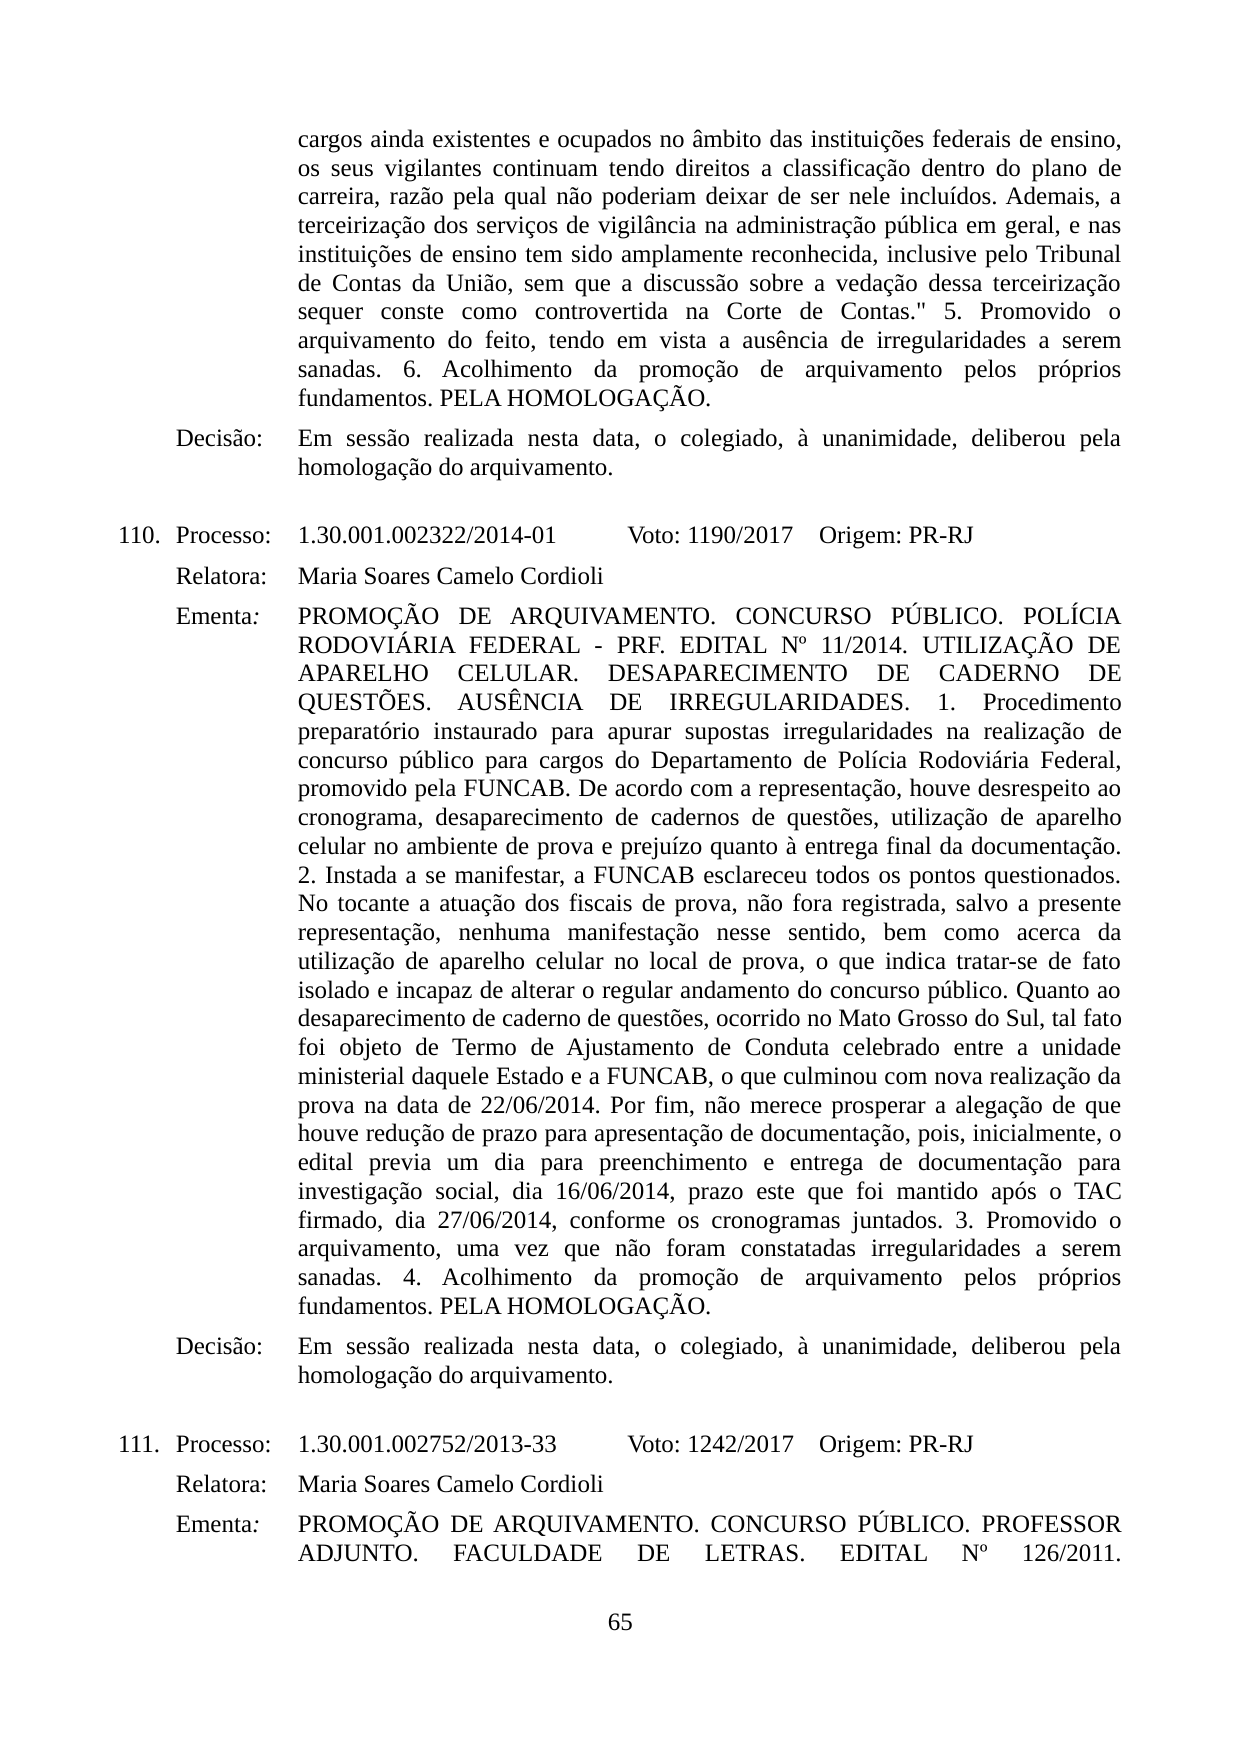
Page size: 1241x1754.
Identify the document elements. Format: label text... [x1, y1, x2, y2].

table_header Voto: 1242/2017 [621, 1423, 813, 1463]
table_header 110. [112, 515, 170, 555]
table_cell [170, 118, 292, 417]
table_header Origem: PR-RJ [813, 1423, 1128, 1463]
table_cell Ementa: [170, 595, 292, 1325]
table_cell Relatora: [170, 1463, 292, 1503]
table_header 1.30.001.002752/2013-33 [292, 1423, 621, 1463]
table_cell Em sessão realizada nesta data, o colegiado, à unanimidade, deliberou pela homologação do arquivamento. [292, 417, 1128, 486]
table_cell [112, 555, 170, 595]
table_cell Maria Soares Camelo Cordioli [292, 555, 1128, 595]
table_header Processo: [170, 1423, 292, 1463]
table_cell PROMOÇÃO DE ARQUIVAMENTO. CONCURSO PÚBLICO. PROFESSOR ADJUNTO. FACULDADE DE LETRAS. EDITAL Nº 126/2011. [292, 1504, 1128, 1572]
table_header 1.30.001.002322/2014-01 [292, 515, 621, 555]
table_cell cargos ainda existentes e ocupados no âmbito das instituições federais de ensino, os seus vigilantes continuam tendo direitos a classificação dentro do plano de carreira, razão pela qual não poderiam deixar de ser nele incluídos. Ademais, a terceirização dos serviços de vigilância na administração pública em geral, e nas instituições de ensino tem sido amplamente reconhecida, inclusive pelo Tribunal de Contas da União, sem que a discussão sobre a vedação dessa terceirização sequer conste como controvertida na Corte de Contas." 5. Promovido o arquivamento do feito, tendo em vista a ausência de irregularidades a serem sanadas. 6. Acolhimento da promoção de arquivamento pelos próprios fundamentos. PELA HOMOLOGAÇÃO. [292, 118, 1128, 417]
table_cell Maria Soares Camelo Cordioli [292, 1463, 1128, 1503]
table_header 111. [112, 1423, 170, 1463]
table_header Processo: [170, 515, 292, 555]
table_cell [112, 595, 170, 1325]
table_cell Decisão: [170, 1325, 292, 1394]
table_cell Decisão: [170, 417, 292, 486]
table_cell [112, 1463, 170, 1503]
table_header Origem: PR-RJ [813, 515, 1128, 555]
table_header Voto: 1190/2017 [621, 515, 813, 555]
table_cell PROMOÇÃO DE ARQUIVAMENTO. CONCURSO PÚBLICO. POLÍCIA RODOVIÁRIA FEDERAL - PRF. EDITAL Nº 11/2014. UTILIZAÇÃO DE APARELHO CELULAR. DESAPARECIMENTO DE CADERNO DE QUESTÕES. AUSÊNCIA DE IRREGULARIDADES. 1. Procedimento preparatório instaurado para apurar supostas irregularidades na realização de concurso público para cargos do Departamento de Polícia Rodoviária Federal, promovido pela FUNCAB. De acordo com a representação, houve desrespeito ao cronograma, desaparecimento de cadernos de questões, utilização de aparelho celular no ambiente de prova e prejuízo quanto à entrega final da documentação. 2. Instada a se manifestar, a FUNCAB esclareceu todos os pontos questionados. No tocante a atuação dos fiscais de prova, não fora registrada, salvo a presente representação, nenhuma manifestação nesse sentido, bem como acerca da utilização de aparelho celular no local de prova, o que indica tratar-se de fato isolado e incapaz de alterar o regular andamento do concurso público. Quanto ao desaparecimento de caderno de questões, ocorrido no Mato Grosso do Sul, tal fato foi objeto de Termo de Ajustamento de Conduta celebrado entre a unidade ministerial daquele Estado e a FUNCAB, o que culminou com nova realização da prova na data de 22/06/2014. Por fim, não merece prosperar a alegação de que houve redução de prazo para apresentação de documentação, pois, inicialmente, o edital previa um dia para preenchimento e entrega de documentação para investigação social, dia 16/06/2014, prazo este que foi mantido após o TAC firmado, dia 27/06/2014, conforme os cronogramas juntados. 3. Promovido o arquivamento, uma vez que não foram constatadas irregularidades a serem sanadas. 4. Acolhimento da promoção de arquivamento pelos próprios fundamentos. PELA HOMOLOGAÇÃO. [292, 595, 1128, 1325]
table_cell [112, 118, 170, 417]
table_cell Ementa: [170, 1504, 292, 1572]
table_cell Em sessão realizada nesta data, o colegiado, à unanimidade, deliberou pela homologação do arquivamento. [292, 1325, 1128, 1394]
table_cell [112, 1504, 170, 1572]
table_cell [112, 417, 170, 486]
table_cell [112, 1325, 170, 1394]
table_cell Relatora: [170, 555, 292, 595]
